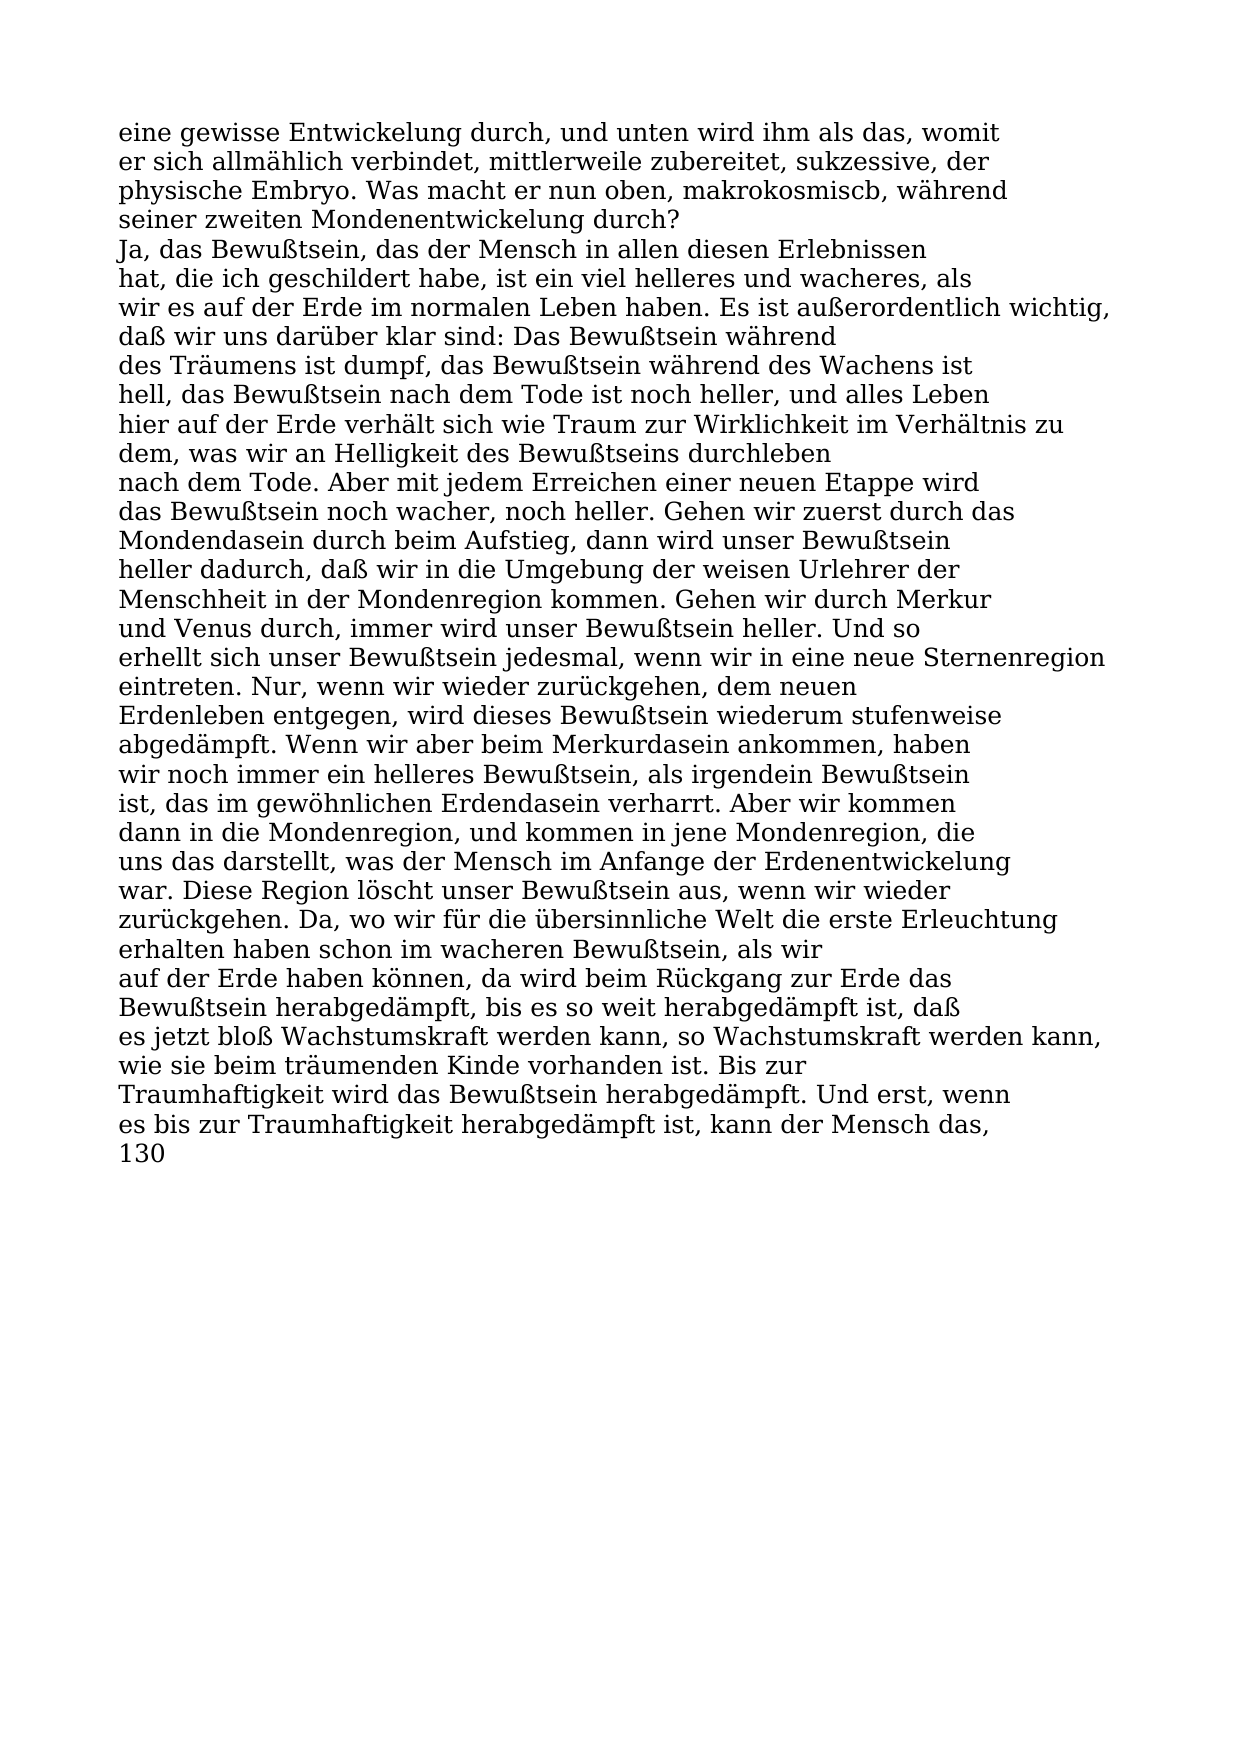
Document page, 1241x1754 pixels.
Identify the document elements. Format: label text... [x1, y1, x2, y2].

text Mondendasein durch beim Aufstieg, dann wird unser Bewußtsein [118, 526, 1122, 556]
text dann in die Mondenregion, und kommen in jene Mondenregion, die [118, 818, 1122, 847]
text ist, das im gewöhnlichen Erdendasein verharrt. Aber wir kommen [118, 789, 1122, 818]
text wir noch immer ein helleres Bewußtsein, als irgendein Bewußtsein [118, 760, 1122, 789]
text physische Embryo. Was macht er nun oben, makrokosmiscb, während [118, 176, 1122, 206]
text eine gewisse Entwickelung durch, und unten wird ihm als das, womit [118, 118, 1122, 147]
text es jetzt bloß Wachstumskraft werden kann, so Wachstumskraft werden kann, wie sie beim träumenden Kinde vorhanden ist. Bis zur [118, 1022, 1122, 1081]
text hat, die ich geschildert habe, ist ein viel helleres und wacheres, als [118, 264, 1122, 293]
text erhellt sich unser Bewußtsein jedesmal, wenn wir in eine neue Sternenregion eintreten. Nur, wenn wir wieder zurückgehen, dem neuen [118, 643, 1122, 701]
text Menschheit in der Mondenregion kommen. Gehen wir durch Merkur [118, 585, 1122, 614]
text nach dem Tode. Aber mit jedem Erreichen einer neuen Etappe wird [118, 468, 1122, 497]
text hier auf der Erde verhält sich wie Traum zur Wirklichkeit im Verhältnis zu dem, was wir an Helligkeit des Bewußtseins durchleben [118, 410, 1122, 468]
text abgedämpft. Wenn wir aber beim Merkurdasein ankommen, haben [118, 731, 1122, 760]
text und Venus durch, immer wird unser Bewußtsein heller. Und so [118, 614, 1122, 643]
text er sich allmählich verbindet, mittlerweile zubereitet, sukzessive, der [118, 147, 1122, 176]
text auf der Erde haben können, da wird beim Rückgang zur Erde das [118, 964, 1122, 993]
text Traumhaftigkeit wird das Bewußtsein herabgedämpft. Und erst, wenn [118, 1081, 1122, 1110]
text hell, das Bewußtsein nach dem Tode ist noch heller, und alles Leben [118, 381, 1122, 410]
text wir es auf der Erde im normalen Leben haben. Es ist außerordentlich wichtig, daß wir uns darüber klar sind: Das Bewußtsein während [118, 293, 1122, 351]
text 130 [118, 1139, 1122, 1168]
text heller dadurch, daß wir in die Umgebung der weisen Urlehrer der [118, 556, 1122, 585]
text seiner zweiten Mondenentwickelung durch? [118, 206, 1122, 235]
text Ja, das Bewußtsein, das der Mensch in allen diesen Erlebnissen [118, 235, 1122, 264]
text uns das darstellt, was der Mensch im Anfange der Erdenentwickelung [118, 847, 1122, 876]
text Bewußtsein herabgedämpft, bis es so weit herabgedämpft ist, daß [118, 993, 1122, 1022]
text zurückgehen. Da, wo wir für die übersinnliche Welt die erste Erleuchtung erhalten haben schon im wacheren Bewußtsein, als wir [118, 906, 1122, 964]
text das Bewußtsein noch wacher, noch heller. Gehen wir zuerst durch das [118, 497, 1122, 526]
text des Träumens ist dumpf, das Bewußtsein während des Wachens ist [118, 351, 1122, 381]
text es bis zur Traumhaftigkeit herabgedämpft ist, kann der Mensch das, [118, 1110, 1122, 1139]
text war. Diese Region löscht unser Bewußtsein aus, wenn wir wieder [118, 876, 1122, 906]
text Erdenleben entgegen, wird dieses Bewußtsein wiederum stufenweise [118, 701, 1122, 731]
